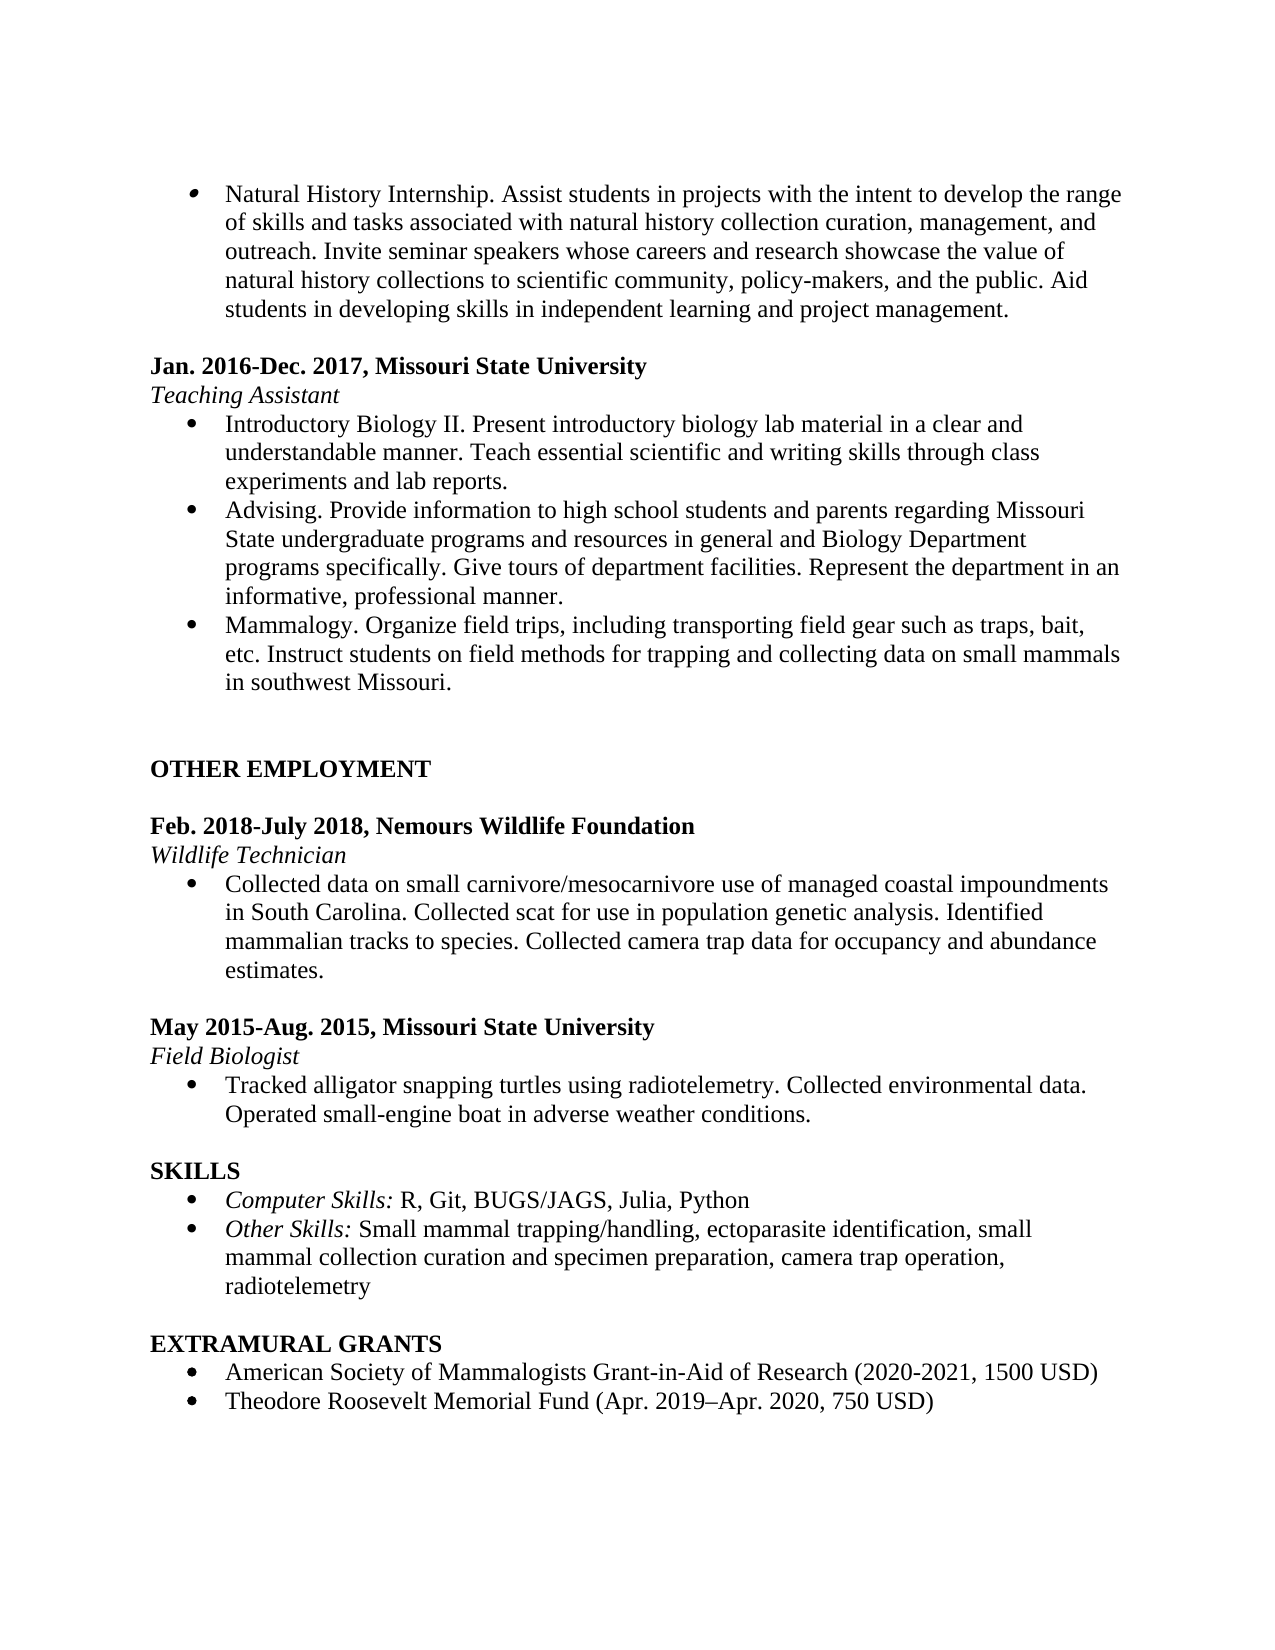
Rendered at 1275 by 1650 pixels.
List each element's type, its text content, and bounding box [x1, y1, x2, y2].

text May 2015-Aug. 2015, Missouri State University [150, 1012, 1125, 1041]
list Natural History Internship. Assist students in projects with the intent to develop the range of skills and tasks associated with natural history collection curation, management, and outreach. Invite seminar speakers whose careers and research showcase the value of natural history collections to scientific community, policy-makers, and the public. Aid students in developing skills in independent learning and project management. [187, 179, 1125, 322]
list Tracked alligator snapping turtles using radiotelemetry. Collected environmental data. Operated small-engine boat in adverse weather conditions. [187, 1070, 1125, 1127]
list Advising. Provide information to high school students and parents regarding Missouri State undergraduate programs and resources in general and Biology Department programs specifically. Give tours of department facilities. Represent the department in an informative, professional manner. [187, 495, 1125, 610]
text EXTRAMURAL GRANTS [150, 1329, 1125, 1357]
text Jan. 2016-Dec. 2017, Missouri State University [150, 351, 1125, 380]
list Theodore Roosevelt Memorial Fund (Apr. 2019–Apr. 2020, 750 USD) [187, 1386, 1125, 1415]
text OTHER EMPLOYMENT [150, 754, 1125, 782]
list Other Skills: Small mammal trapping/handling, ectoparasite identification, small mammal collection curation and specimen preparation, camera trap operation, radiotelemetry [187, 1214, 1125, 1300]
text Field Biologist [150, 1041, 1125, 1070]
text Teaching Assistant [150, 380, 1125, 409]
text SKILLS [150, 1156, 1125, 1185]
list Collected data on small carnivore/mesocarnivore use of managed coastal impoundments in South Carolina. Collected scat for use in population genetic analysis. Identified mammalian tracks to species. Collected camera trap data for occupancy and abundance estimates. [187, 869, 1125, 984]
list Introductory Biology II. Present introductory biology lab material in a clear and understandable manner. Teach essential scientific and writing skills through class experiments and lab reports. [187, 409, 1125, 495]
text Wildlife Technician [150, 840, 1125, 869]
list Computer Skills: R, Git, BUGS/JAGS, Julia, Python [187, 1185, 1125, 1214]
text Feb. 2018-July 2018, Nemours Wildlife Foundation [150, 811, 1125, 840]
list American Society of Mammalogists Grant-in-Aid of Research (2020-2021, 1500 USD) [187, 1357, 1125, 1386]
list Mammalogy. Organize field trips, including transporting field gear such as traps, bait, etc. Instruct students on field methods for trapping and collecting data on small mammals in southwest Missouri. [187, 610, 1125, 696]
